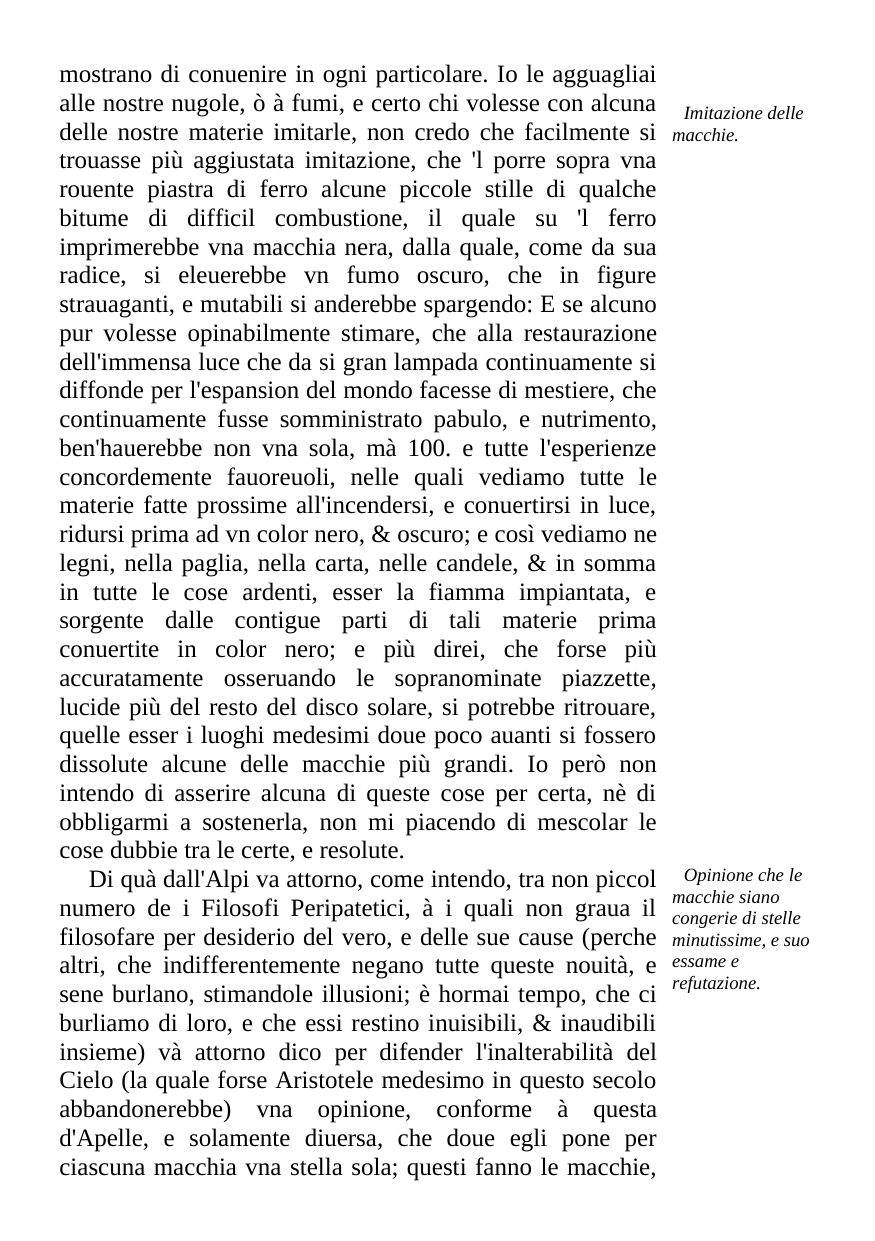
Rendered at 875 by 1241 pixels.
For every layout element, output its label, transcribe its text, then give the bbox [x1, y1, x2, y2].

table_cell Opinione che le macchie siano congerie di stelle minutissime, e suo essame e refutazione. [665, 864, 822, 1180]
table_cell Di quà dall'Alpi va attorno, come intendo, tra non piccol numero de i Filosofi Peripatetici, à i quali non graua il filosofare per desiderio del vero, e delle sue cause (perche altri, che indifferentemente negano tutte queste nouità, e sene burlano, stimandole illusioni; è hormai tempo, che ci burliamo di loro, e che essi restino inuisibili, & inaudibili insieme) và attorno dico per difender l'inalterabilità del Cielo (la quale forse Aristotele medesimo in questo secolo abbandonerebbe) vna opinione, conforme à questa d'Apelle, e solamente diuersa, che doue egli pone per ciascuna macchia vna stella sola; questi fanno le macchie, [52, 864, 664, 1180]
table_cell mostrano di conuenire in ogni particolare. Io le agguagliai alle nostre nugole, ò à fumi, e certo chi volesse con alcuna delle nostre materie imitarle, non credo che facilmente si trouasse più aggiustata imitazione, che 'l porre sopra vna rouente piastra di ferro alcune piccole stille di qualche bitume di difficil combustione, il quale su 'l ferro imprimerebbe vna macchia nera, dalla quale, come da sua radice, si eleuerebbe vn fumo oscuro, che in figure strauaganti, e mutabili si anderebbe spargendo: E se alcuno pur volesse opinabilmente stimare, che alla restaurazione dell'immensa luce che da si gran lampada continuamente si diffonde per l'espansion del mondo facesse di mestiere, che continuamente fusse somministrato pabulo, e nutrimento, ben'hauerebbe non vna sola, mà 100. e tutte l'esperienze concordemente fauoreuoli, nelle quali vediamo tutte le materie fatte prossime all'incendersi, e conuertirsi in luce, ridursi prima ad vn color nero, & oscuro; e così vediamo ne legni, nella paglia, nella carta, nelle candele, & in somma in tutte le cose ardenti, esser la fiamma impiantata, e sorgente dalle contigue parti di tali materie prima conuertite in color nero; e più direi, che forse più accuratamente osseruando le sopranominate piazzette, lucide più del resto del disco solare, si potrebbe ritrouare, quelle esser i luoghi medesimi doue poco auanti si fossero dissolute alcune delle macchie più grandi. Io però non intendo di asserire alcuna di queste cose per certa, nè di obbligarmi a sostenerla, non mi piacendo di mescolar le cose dubbie tra le certe, e resolute. [52, 59, 664, 864]
table_cell Imitazione delle macchie. [665, 59, 822, 864]
